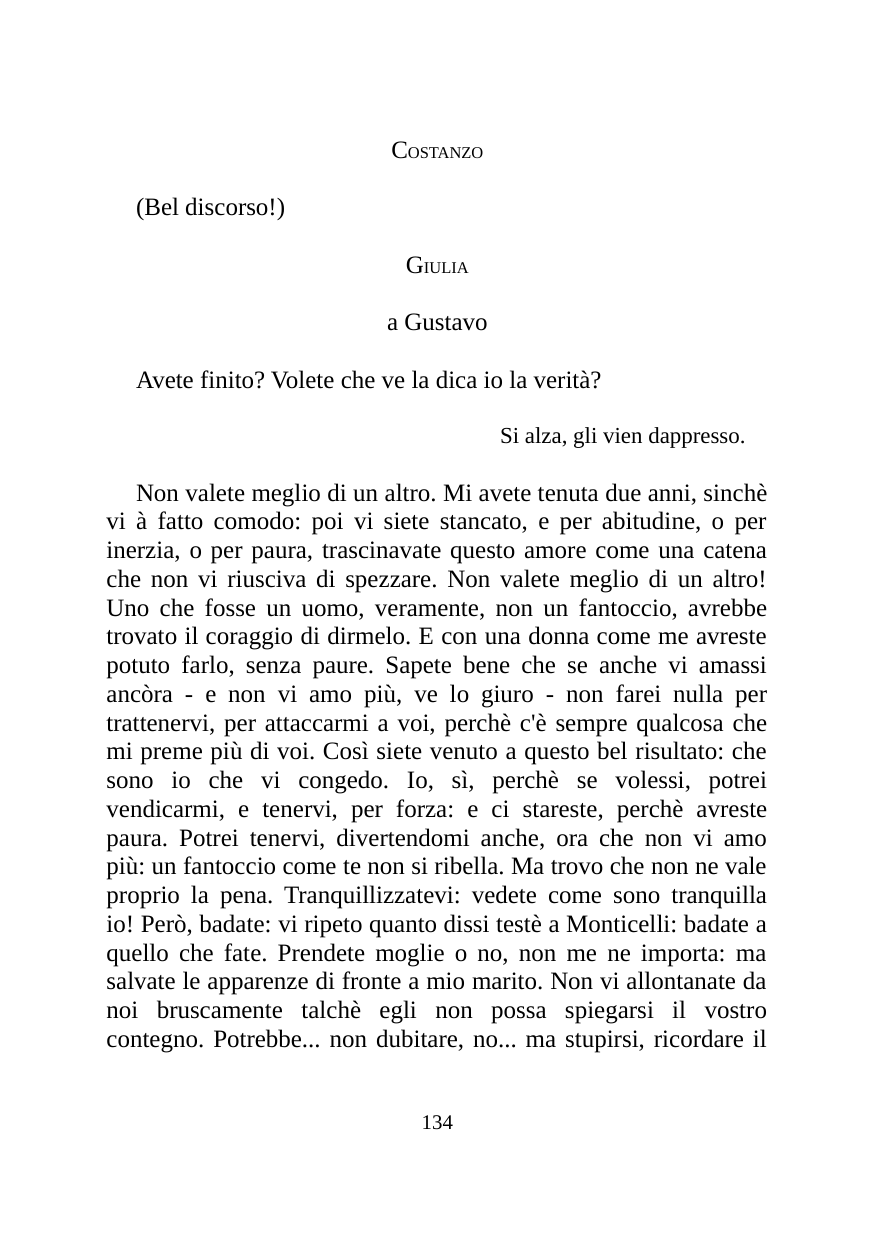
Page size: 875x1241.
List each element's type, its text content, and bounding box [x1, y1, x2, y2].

text Avete finito? Volete che ve la dica io la verità? [106, 365, 768, 394]
text a Gustavo [106, 307, 768, 336]
text Si alza, gli vien dappresso. [500, 422, 768, 449]
text Costanzo [106, 135, 768, 164]
text Giulia [106, 250, 768, 279]
text (Bel discorso!) [106, 192, 768, 221]
text Non valete meglio di un altro. Mi avete tenuta due anni, sinchè vi à fatto comodo: poi vi siete stancato, e per abitudine, o per inerzia, o per paura, trascinavate questo amore come una catena che non vi riusciva di spezzare. Non valete meglio di un altro! Uno che fosse un uomo, veramente, non un fantoccio, avrebbe trovato il coraggio di dirmelo. E con una donna come me avreste potuto farlo, senza paure. Sapete bene che se anche vi amassi ancòra - e non vi amo più, ve lo giuro - non farei nulla per trattenervi, per attaccarmi a voi, perchè c'è sempre qualcosa che mi preme più di voi. Così siete venuto a questo bel risultato: che sono io che vi congedo. Io, sì, perchè se volessi, potrei vendicarmi, e tenervi, per forza: e ci stareste, perchè avreste paura. Potrei tenervi, divertendomi anche, ora che non vi amo più: un fantoccio come te non si ribella. Ma trovo che non ne vale proprio la pena. Tranquillizzatevi: vedete come sono tranquilla io! Però, badate: vi ripeto quanto dissi testè a Monticelli: badate a quello che fate. Prendete moglie o no, non me ne importa: ma salvate le apparenze di fronte a mio marito. Non vi allontanate da noi bruscamente talchè egli non possa spiegarsi il vostro contegno. Potrebbe... non dubitare, no... ma stupirsi, ricordare il [106, 478, 768, 1053]
